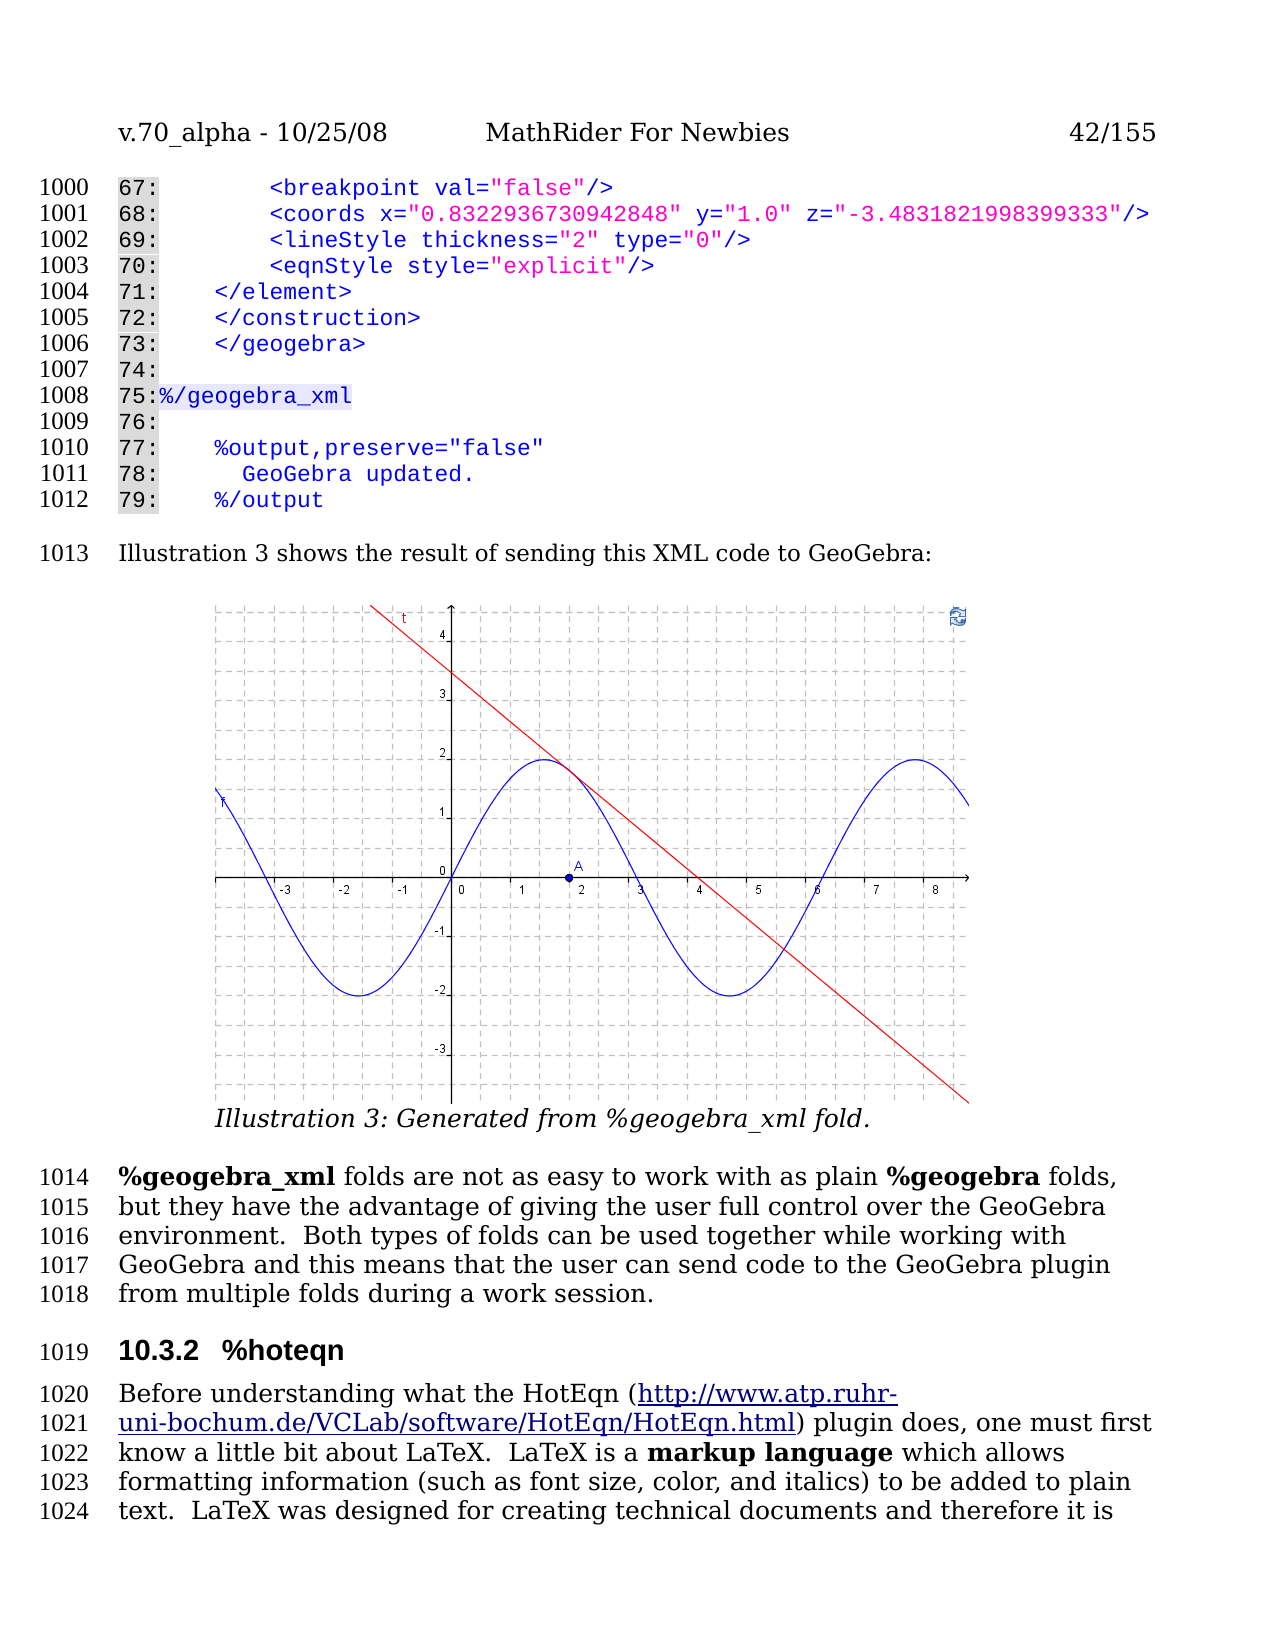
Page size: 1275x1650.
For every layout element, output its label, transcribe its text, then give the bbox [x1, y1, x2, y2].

text 74: [118, 358, 1157, 384]
text Illustration 3 shows the result of sending this XML code to GeoGebra: [118, 540, 1157, 567]
text 70: <eqnStyle style="explicit"/> [118, 254, 1157, 281]
text 76: [118, 410, 1157, 436]
text 72: </construction> [118, 306, 1157, 332]
text 79: %/output [118, 488, 1157, 514]
text 75:%/geogebra_xml [118, 384, 1157, 410]
text %geogebra_xml folds are not as easy to work with as plain %geogebra folds, but they have the advantage of giving the user full control over the GeoGebra environment. Both types of folds can be used together while working with GeoGebra and this means that the user can send code to the GeoGebra plugin from multiple folds during a work session. [118, 1162, 1157, 1308]
text Before understanding what the HotEqn (http://www.atp.ruhr-uni-bochum.de/VCLab/software/HotEqn/HotEqn.html) plugin does, one must first know a little bit about LaTeX. LaTeX is a markup language which allows formatting information (such as font size, color, and italics) to be added to plain text. LaTeX was designed for creating technical documents and therefore it is [118, 1379, 1157, 1526]
text Illustration 3: Generated from %geogebra_xml fold. [215, 1104, 969, 1133]
subtitle %hoteqn [118, 1333, 1157, 1367]
text 67: <breakpoint val="false"/> [118, 177, 1157, 203]
text 71: </element> [118, 281, 1157, 306]
picture [215, 605, 969, 1104]
text 68: <coords x="0.8322936730942848" y="1.0" z="-3.4831821998399333"/> [118, 203, 1157, 229]
text 73: </geogebra> [118, 332, 1157, 358]
text 78: GeoGebra updated. [118, 462, 1157, 488]
text 69: <lineStyle thickness="2" type="0"/> [118, 229, 1157, 254]
text 77: %output,preserve="false" [118, 436, 1157, 462]
